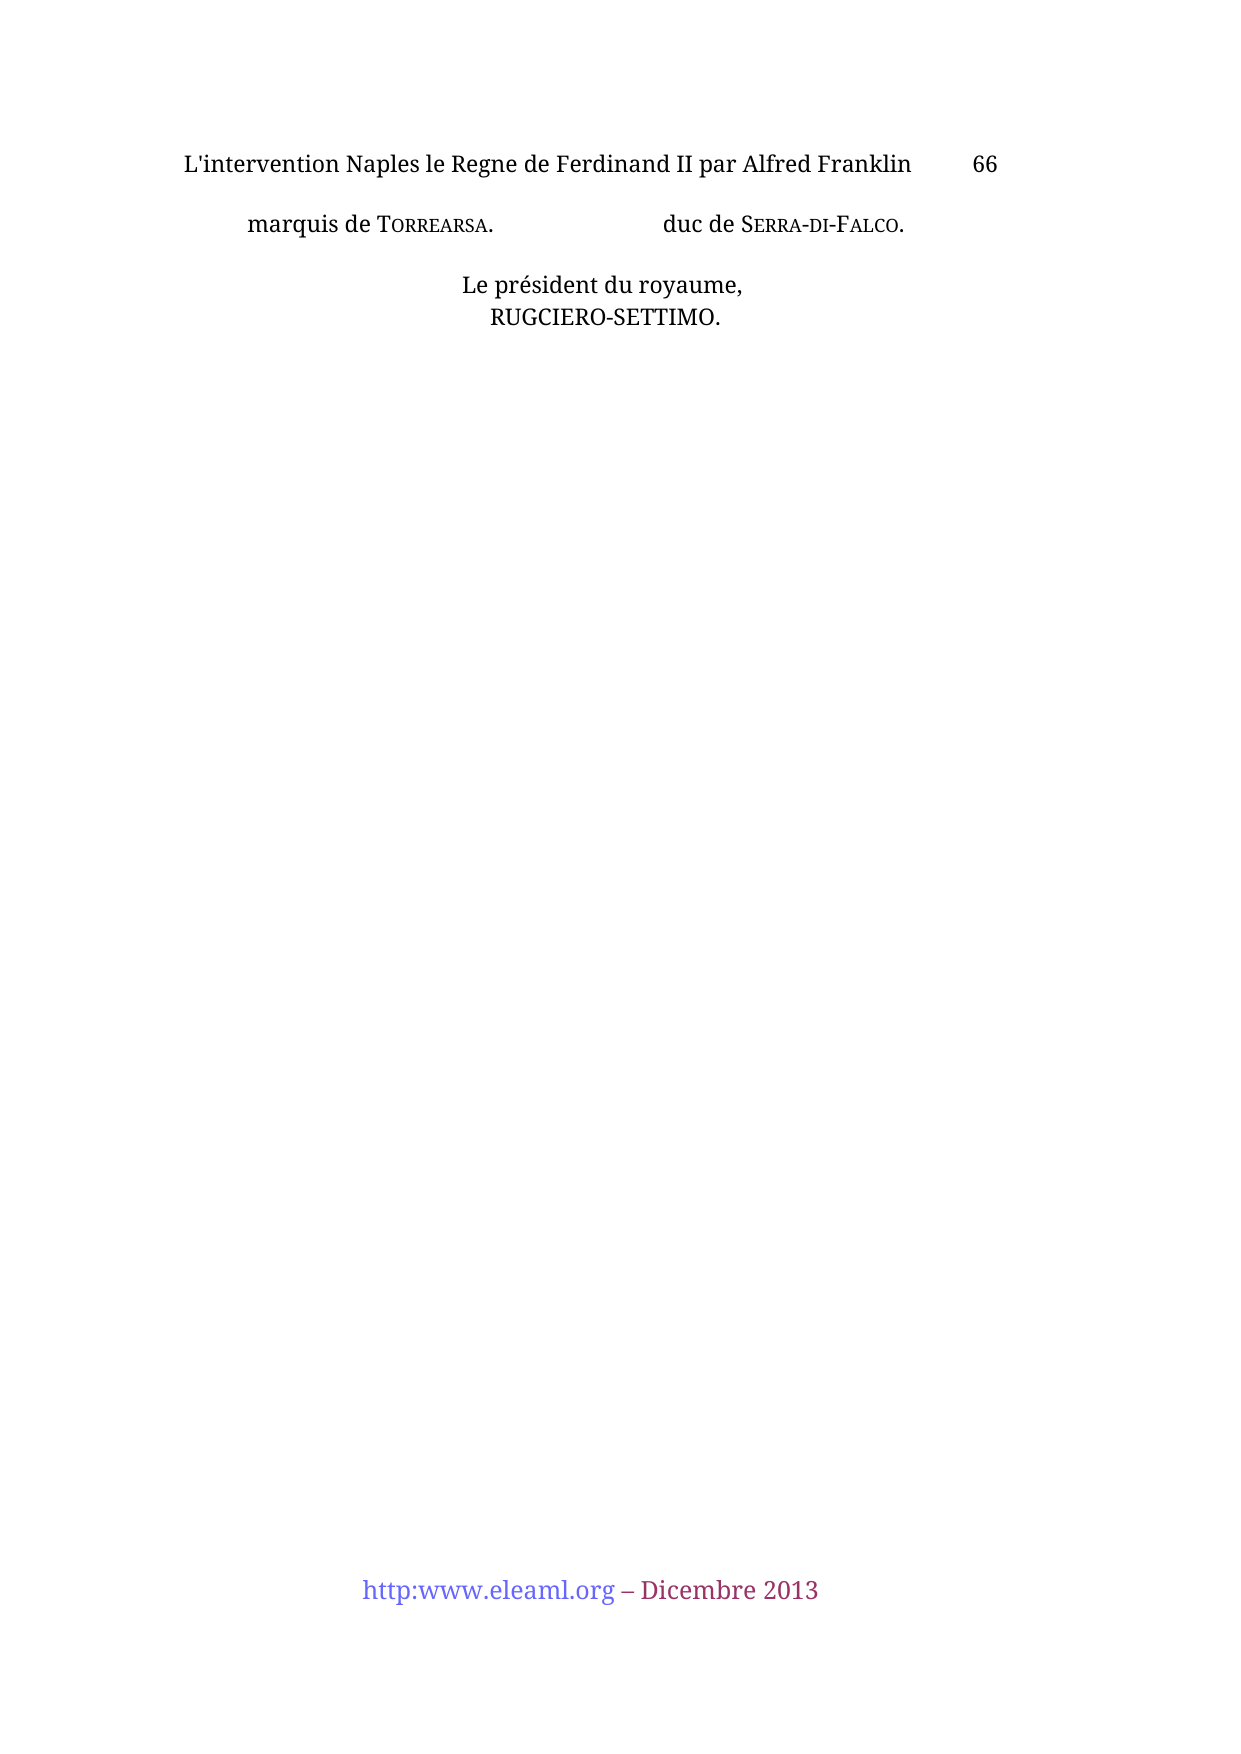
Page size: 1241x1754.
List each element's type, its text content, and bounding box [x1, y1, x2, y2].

text RUGCIERO-SETTIMO. [177, 301, 1004, 332]
text Le président du royaume, [177, 269, 1004, 301]
